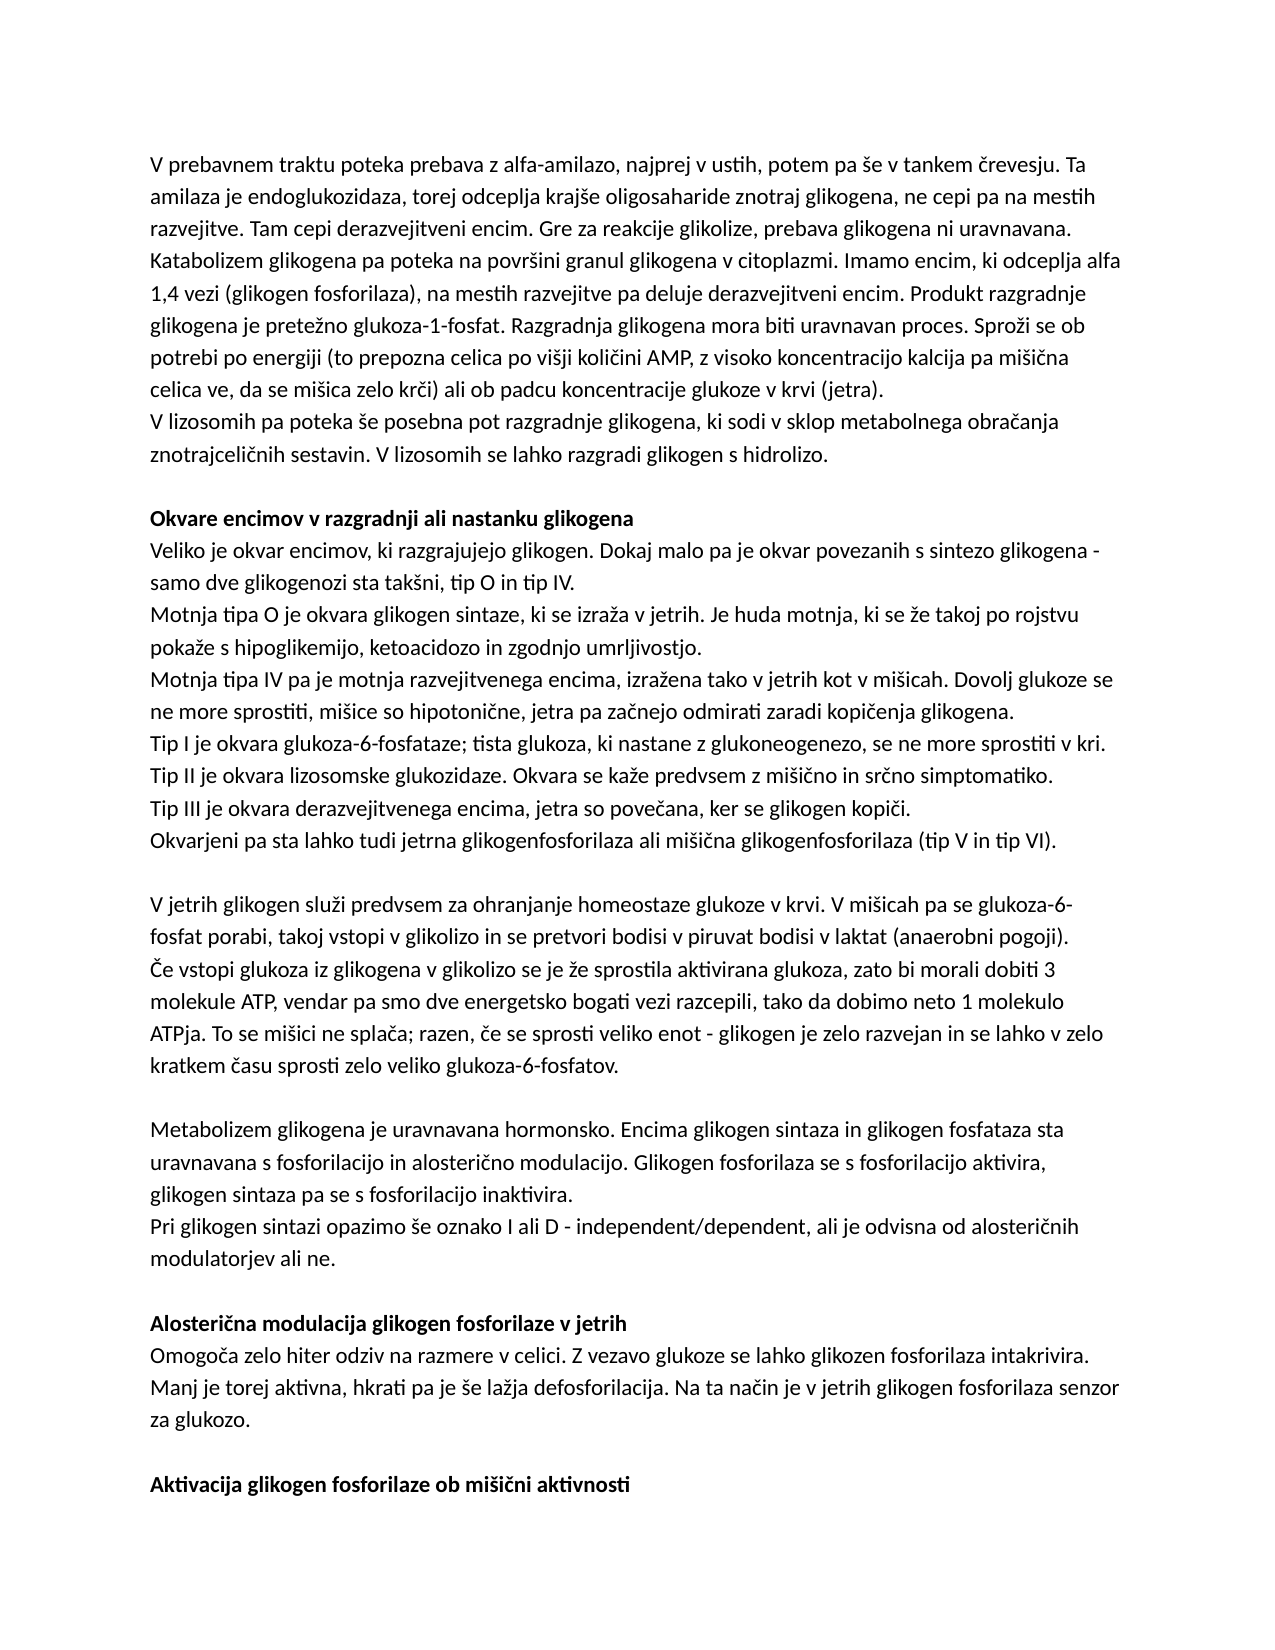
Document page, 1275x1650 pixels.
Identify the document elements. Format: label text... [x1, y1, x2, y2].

text Okvare encimov v razgradnji ali nastanku glikogena [150, 504, 1125, 532]
text Če vstopi glukoza iz glikogena v glikolizo se je že sprostila aktivirana glukoza, zato bi morali dobiti 3 molekule ATP, vendar pa smo dve energetsko bogati vezi razcepili, tako da dobimo neto 1 molekulo ATPja. To se mišici ne splača; razen, če se sprosti veliko enot - glikogen je zelo razvejan in se lahko v zelo kratkem času sprosti zelo veliko glukoza-6-fosfatov. [150, 955, 1125, 1079]
text Tip III je okvara derazvejitvenega encima, jetra so povečana, ker se glikogen kopiči. [150, 794, 1125, 822]
text Metabolizem glikogena je uravnavana hormonsko. Encima glikogen sintaza in glikogen fosfataza sta uravnavana s fosforilacijo in alosterično modulacijo. Glikogen fosforilaza se s fosforilacijo aktivira, glikogen sintaza pa se s fosforilacijo inaktivira. [150, 1116, 1125, 1208]
text Pri glikogen sintazi opazimo še oznako I ali D - independent/dependent, ali je odvisna od alosteričnih modulatorjev ali ne. [150, 1212, 1125, 1272]
text Okvarjeni pa sta lahko tudi jetrna glikogenfosforilaza ali mišična glikogenfosforilaza (tip V in tip VI). [150, 826, 1125, 854]
text Aktivacija glikogen fosforilaze ob mišični aktivnosti [150, 1470, 1125, 1498]
text Katabolizem glikogena pa poteka na površini granul glikogena v citoplazmi. Imamo encim, ki odceplja alfa 1,4 vezi (glikogen fosforilaza), na mestih razvejitve pa deluje derazvejitveni encim. Produkt razgradnje glikogena je pretežno glukoza-1-fosfat. Razgradnja glikogena mora biti uravnavan proces. Sproži se ob potrebi po energiji (to prepozna celica po višji količini AMP, z visoko koncentracijo kalcija pa mišična celica ve, da se mišica zelo krči) ali ob padcu koncentracije glukoze v krvi (jetra). [150, 247, 1125, 403]
text Alosterična modulacija glikogen fosforilaze v jetrih [150, 1309, 1125, 1337]
text V prebavnem traktu poteka prebava z alfa-amilazo, najprej v ustih, potem pa še v tankem črevesju. Ta amilaza je endoglukozidaza, torej odceplja krajše oligosaharide znotraj glikogena, ne cepi pa na mestih razvejitve. Tam cepi derazvejitveni encim. Gre za reakcije glikolize, prebava glikogena ni uravnavana. [150, 150, 1125, 242]
text Motnja tipa IV pa je motnja razvejitvenega encima, izražena tako v jetrih kot v mišicah. Dovolj glukoze se ne more sprostiti, mišice so hipotonične, jetra pa začnejo odmirati zaradi kopičenja glikogena. [150, 665, 1125, 725]
text V jetrih glikogen služi predvsem za ohranjanje homeostaze glukoze v krvi. V mišicah pa se glukoza-6-fosfat porabi, takoj vstopi v glikolizo in se pretvori bodisi v piruvat bodisi v laktat (anaerobni pogoji). [150, 890, 1125, 951]
text Omogoča zelo hiter odziv na razmere v celici. Z vezavo glukoze se lahko glikozen fosforilaza intakrivira. Manj je torej aktivna, hkrati pa je še lažja defosforilacija. Na ta način je v jetrih glikogen fosforilaza senzor za glukozo. [150, 1341, 1125, 1433]
text Veliko je okvar encimov, ki razgrajujejo glikogen. Dokaj malo pa je okvar povezanih s sintezo glikogena - samo dve glikogenozi sta takšni, tip O in tip IV. [150, 536, 1125, 596]
text Tip II je okvara lizosomske glukozidaze. Okvara se kaže predvsem z mišično in srčno simptomatiko. [150, 762, 1125, 789]
text Motnja tipa O je okvara glikogen sintaze, ki se izraža v jetrih. Je huda motnja, ki se že takoj po rojstvu pokaže s hipoglikemijo, ketoacidozo in zgodnjo umrljivostjo. [150, 601, 1125, 661]
text Tip I je okvara glukoza-6-fosfataze; tista glukoza, ki nastane z glukoneogenezo, se ne more sprostiti v kri. [150, 729, 1125, 757]
text V lizosomih pa poteka še posebna pot razgradnje glikogena, ki sodi v sklop metabolnega obračanja znotrajceličnih sestavin. V lizosomih se lahko razgradi glikogen s hidrolizo. [150, 407, 1125, 468]
